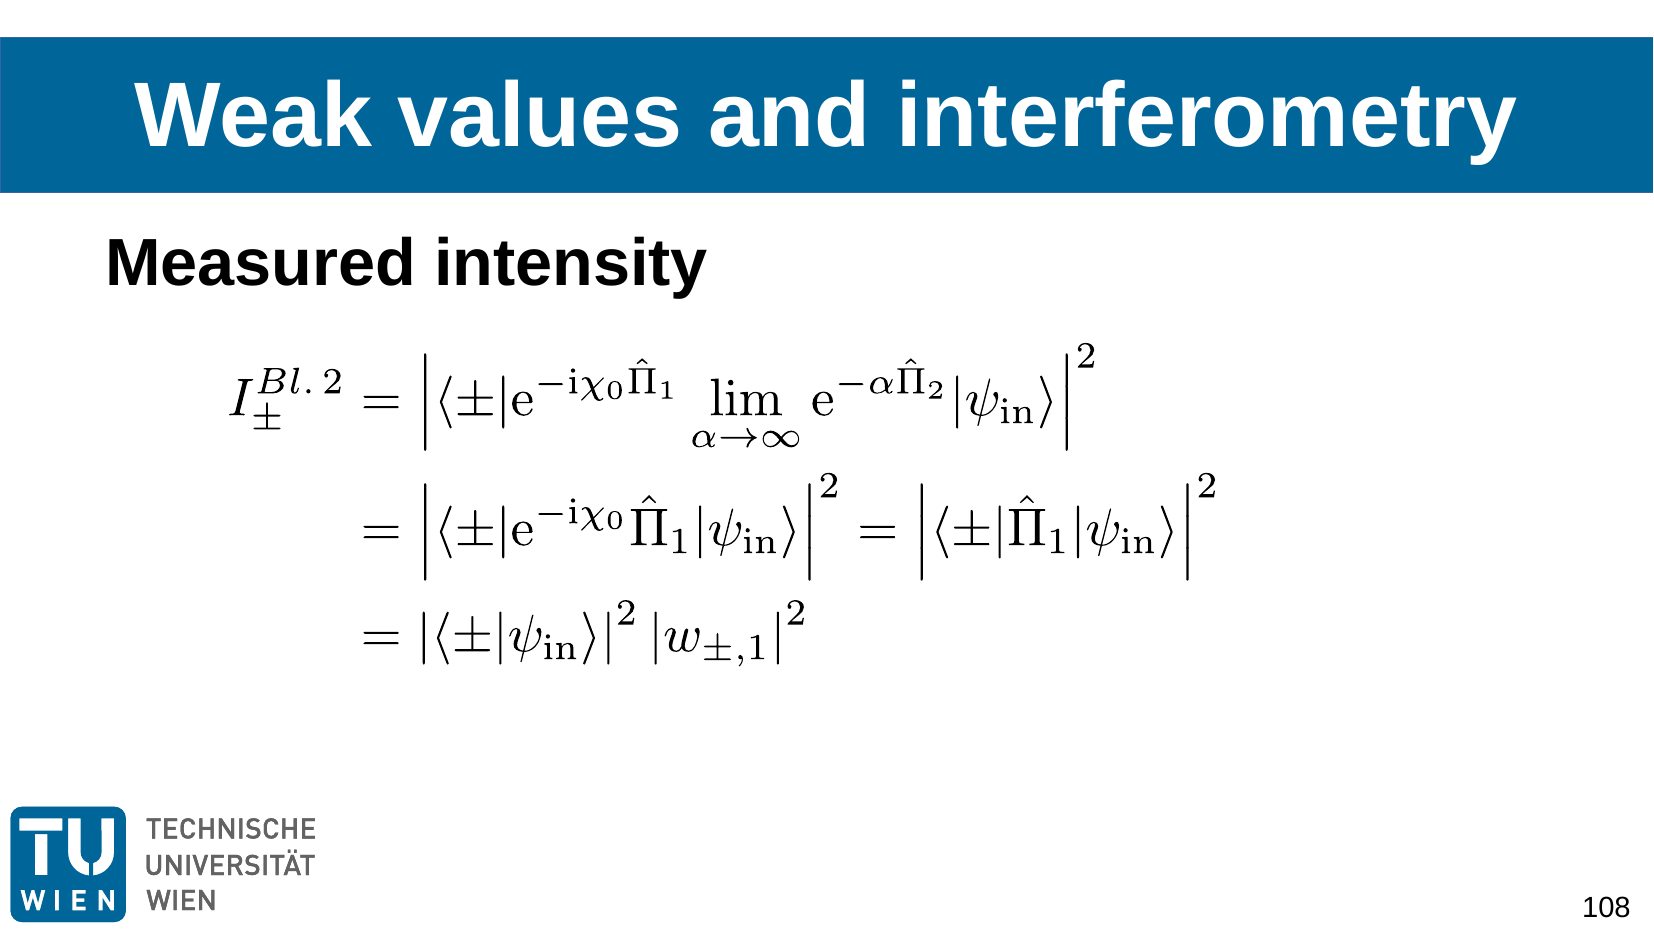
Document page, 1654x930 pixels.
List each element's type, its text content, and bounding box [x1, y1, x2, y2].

list Measured intensity [105, 225, 1593, 391]
picture [210, 337, 1230, 690]
title Weak values and interferometry [0, 37, 1653, 193]
